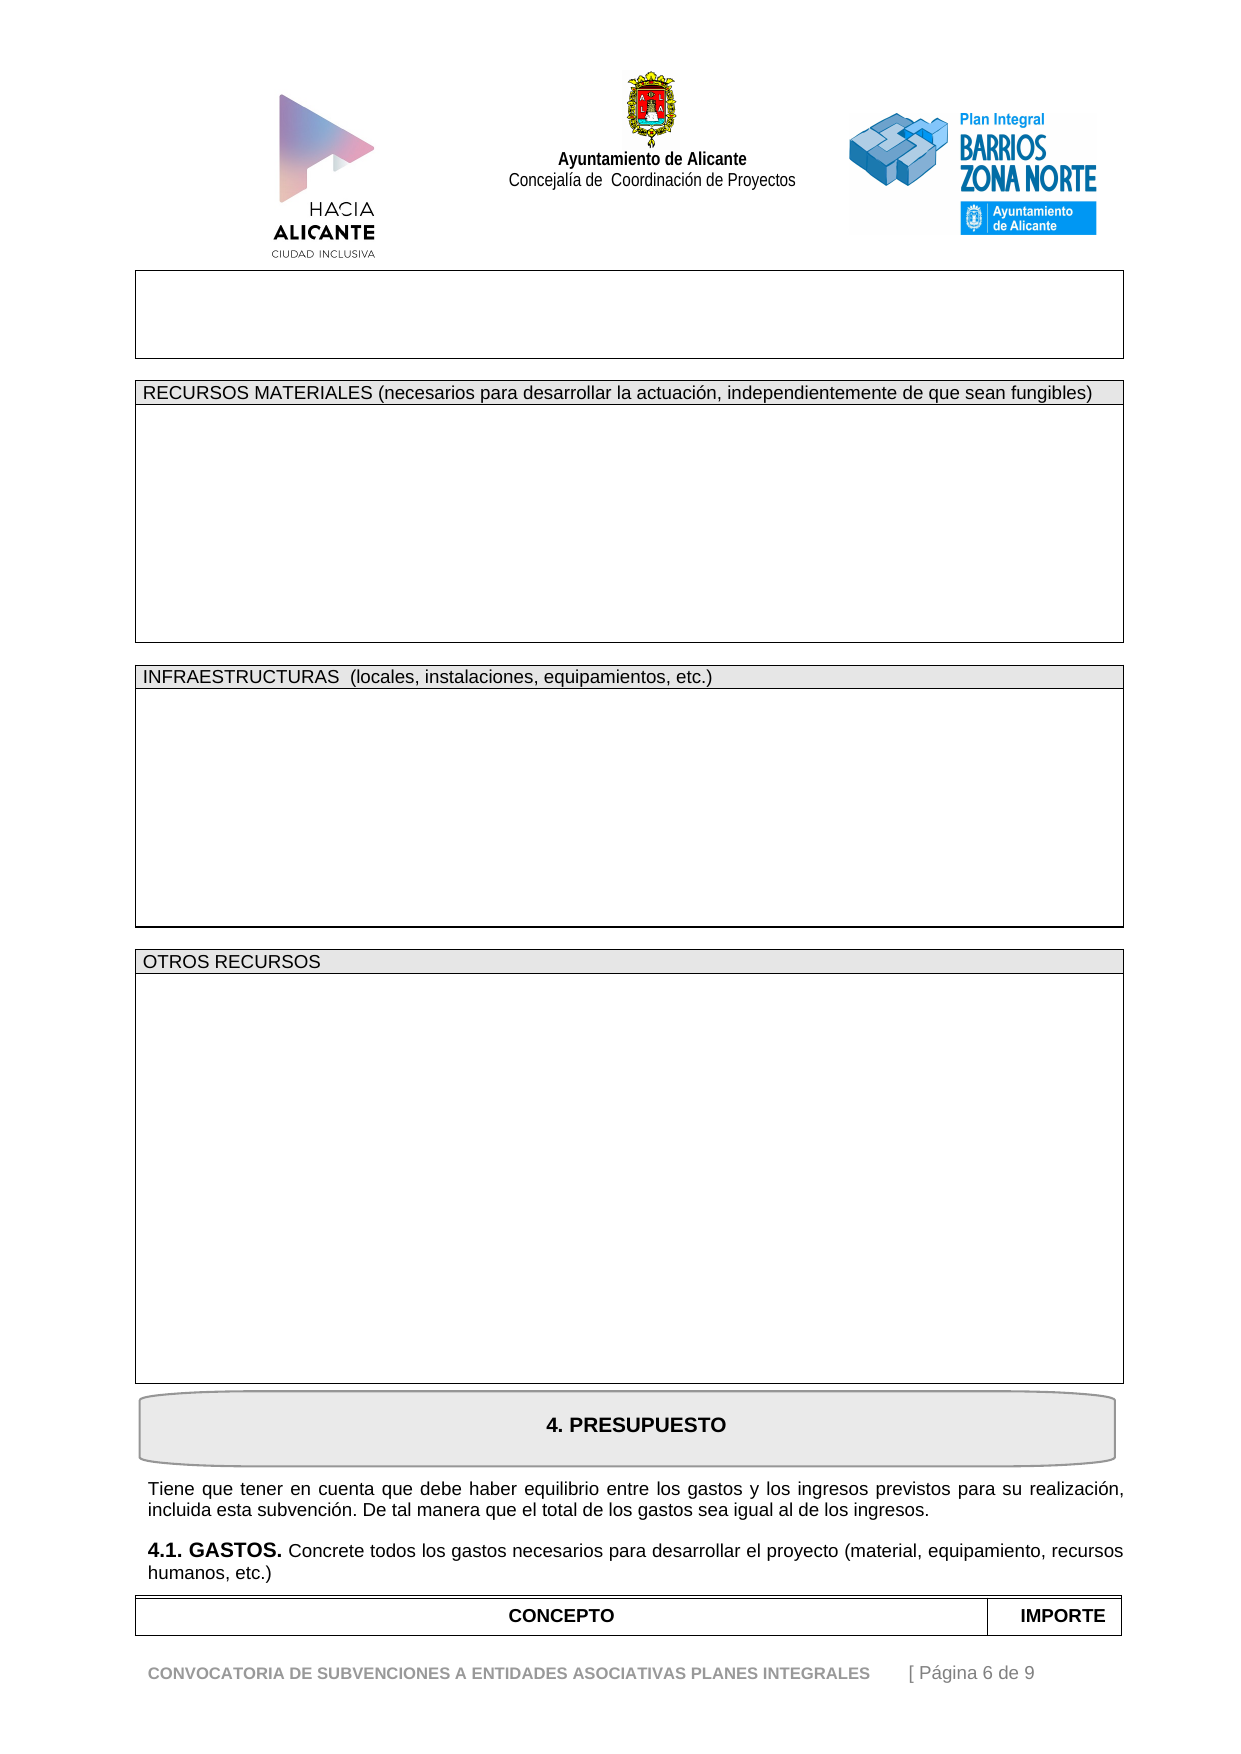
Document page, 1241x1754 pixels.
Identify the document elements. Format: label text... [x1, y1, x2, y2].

picture [1090, 169, 1097, 187]
table_header IMPORTE [988, 1599, 1121, 1634]
text Tiene que tener en cuenta que debe haber equilibrio entre los gastos y los ingresos previstos para su realización, incluida esta subvención. De tal manera que el total de los gastos sea igual al de los ingresos. [148, 1478, 1125, 1521]
picture [849, 113, 1097, 235]
text 4.1. GASTOS. Concrete todos los gastos necesarios para desarrollar el proyecto (material, equipamiento, recursos humanos, etc.) [148, 1538, 1125, 1583]
picture [266, 89, 381, 263]
table_cell [136, 974, 1123, 1383]
table_cell [136, 689, 1123, 926]
table_header CONCEPTO [136, 1599, 987, 1634]
table_cell [136, 271, 1123, 357]
picture [622, 70, 681, 150]
table_header OTROS RECURSOS [136, 950, 1123, 973]
table_header RECURSOS MATERIALES (necesarios para desarrollar la actuación, independientemente de que sean fungibles) [136, 381, 1123, 404]
table_cell [136, 405, 1123, 642]
table_header INFRAESTRUCTURAS (locales, instalaciones, equipamientos, etc.) [136, 666, 1123, 688]
